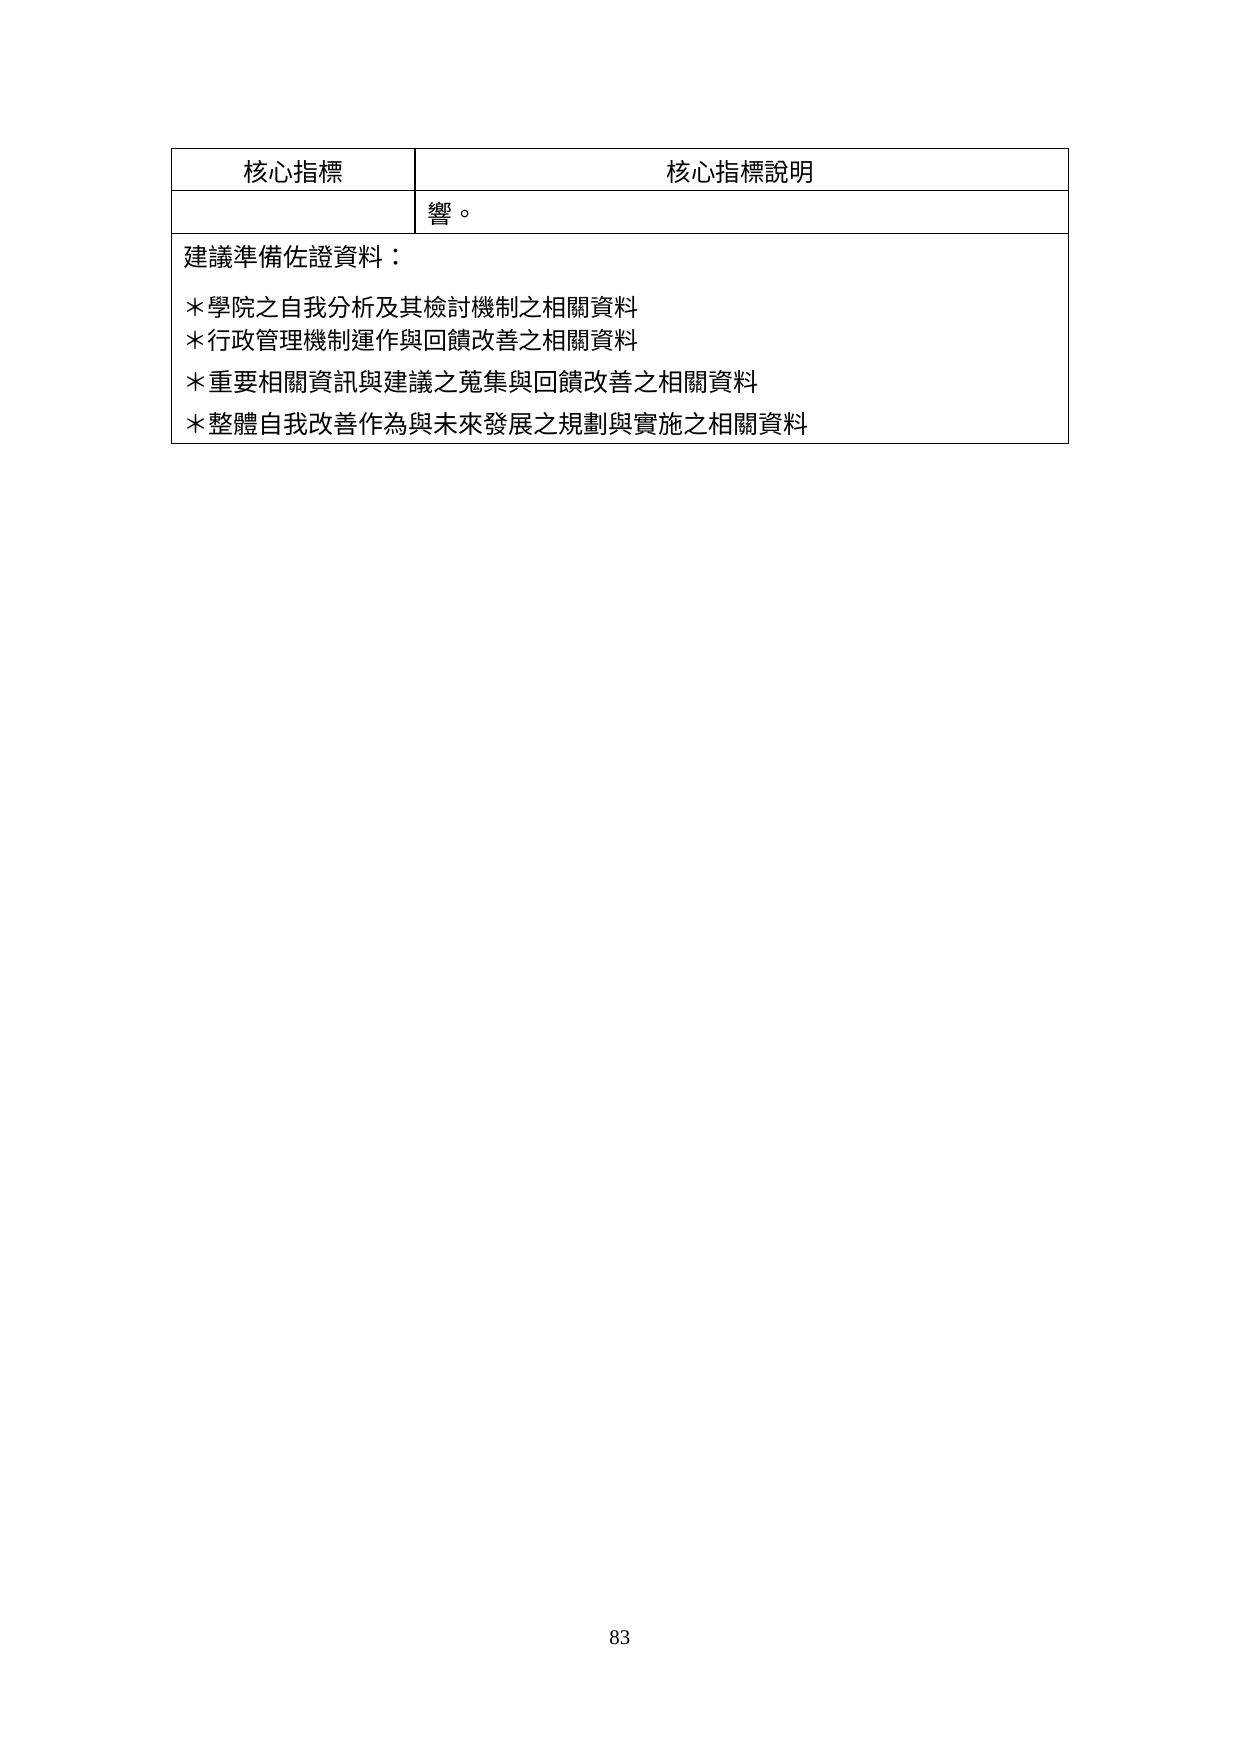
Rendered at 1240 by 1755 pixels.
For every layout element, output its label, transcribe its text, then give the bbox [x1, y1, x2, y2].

text [1069, 368, 1089, 398]
table_header [416, 157, 504, 187]
text ＊學院之自我分析及其檢討機制之相關資料＊行政管理機制運作與回饋改善之相關資料 [183, 289, 658, 356]
text [1069, 409, 1089, 439]
table_header 核心指標 [244, 157, 414, 187]
table_header 核心指標說明 [504, 157, 817, 187]
text [1069, 200, 1089, 230]
text 建議準備佐證資料： [183, 242, 1068, 272]
text 響。 [427, 200, 1068, 230]
text 83 [150, 1625, 1089, 1649]
text ＊重要相關資訊與建議之蒐集與回饋改善之相關資料 [183, 368, 1068, 398]
text ＊整體自我改善作為與未來發展之規劃與實施之相關資料 [183, 409, 1068, 439]
text [1069, 242, 1089, 272]
